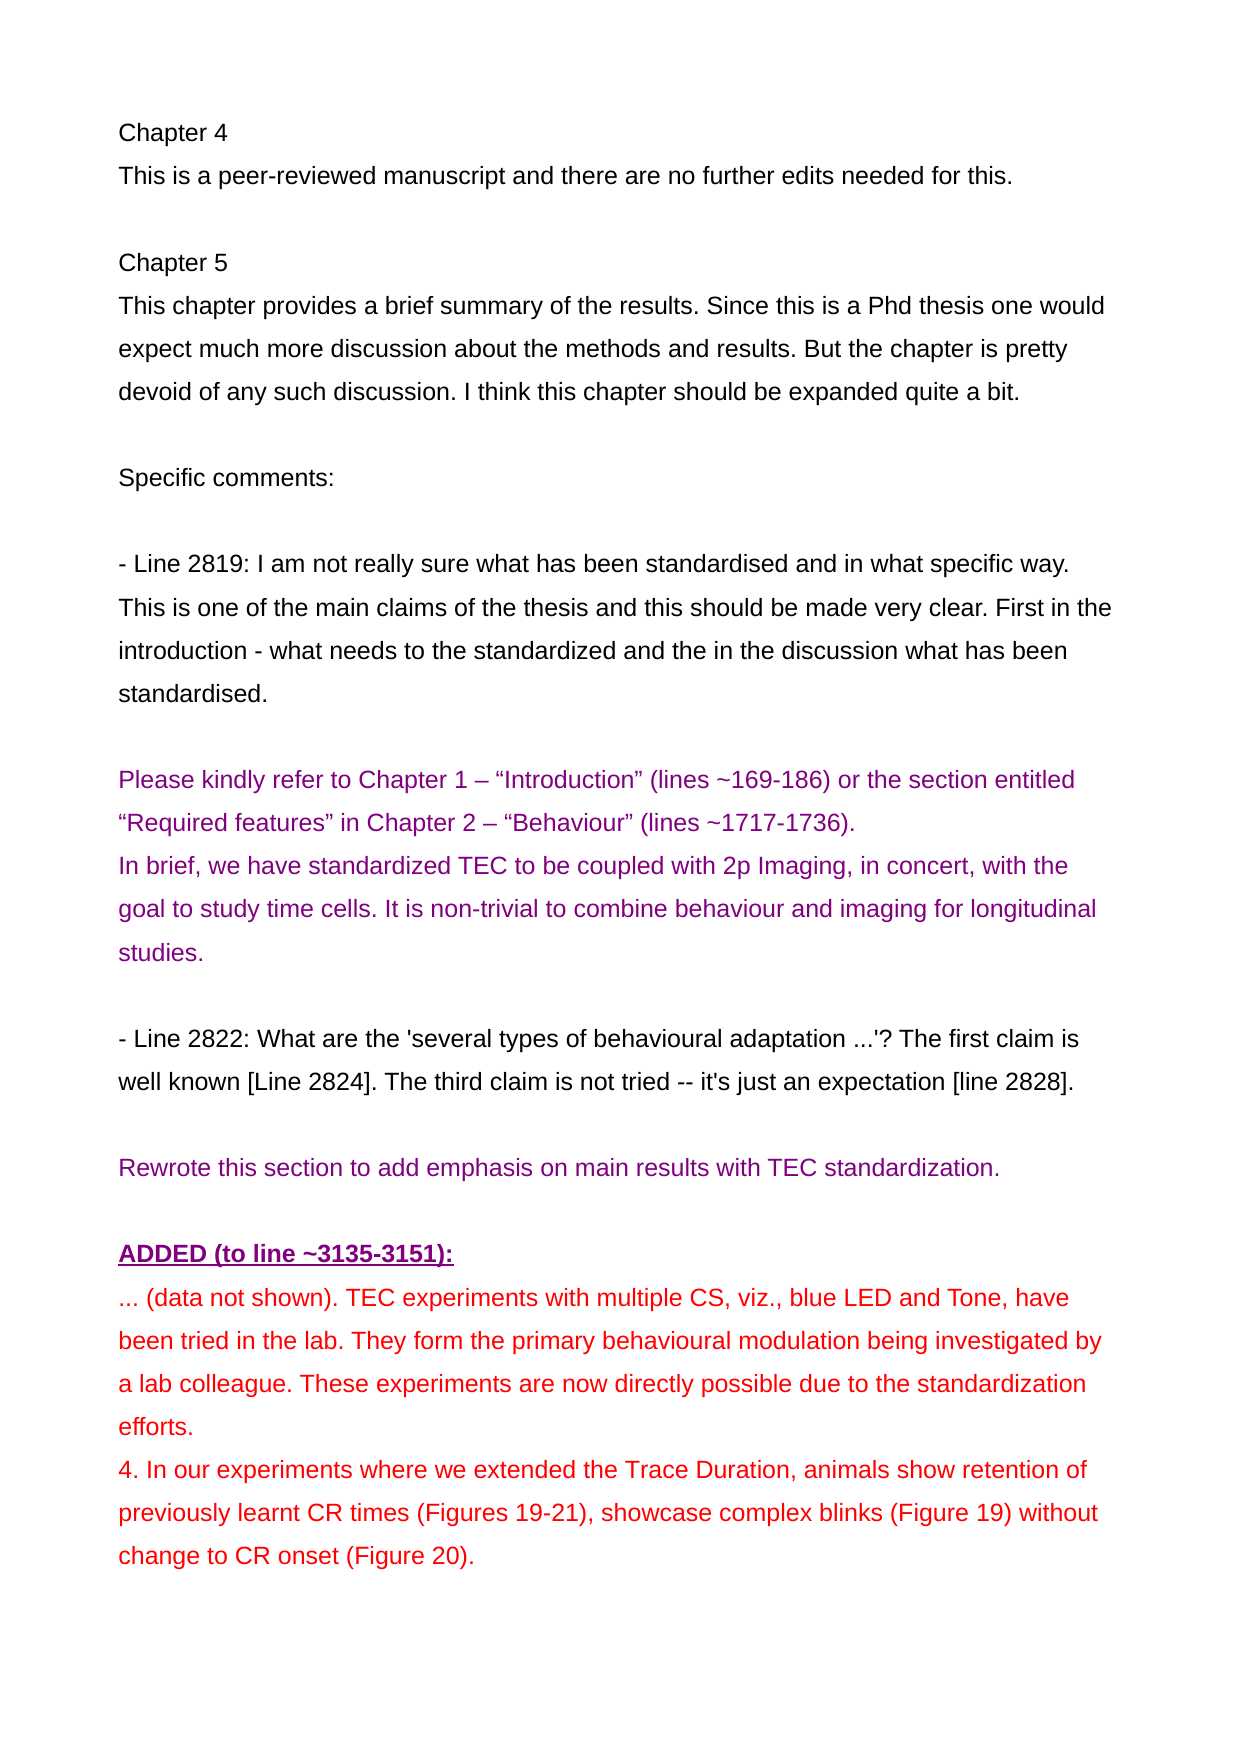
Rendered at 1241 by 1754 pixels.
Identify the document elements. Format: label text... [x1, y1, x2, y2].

text - Line 2822: What are the 'several types of behavioural adaptation ...'? The first claim is well known [Line 2824]. The third claim is not tried -- it's just an expectation [line 2828]. [118, 1024, 1122, 1096]
text This chapter provides a brief summary of the results. Since this is a Phd thesis one would expect much more discussion about the methods and results. But the chapter is pretty devoid of any such discussion. I think this chapter should be expanded quite a bit. [118, 291, 1122, 406]
text 4. In our experiments where we extended the Trace Duration, animals show retention of previously learnt CR times (Figures 19-21), showcase complex blinks (Figure 19) without change to CR onset (Figure 20). [118, 1455, 1122, 1570]
text Please kindly refer to Chapter 1 – “Introduction” (lines ~169-186) or the section entitled “Required features” in Chapter 2 – “Behaviour” (lines ~1717-1736). [118, 765, 1122, 837]
text ... (data not shown). TEC experiments with multiple CS, viz., blue LED and Tone, have been tried in the lab. They form the primary behavioural modulation being investigated by a lab colleague. These experiments are now directly possible due to the standardization efforts. [118, 1282, 1122, 1441]
text Specific comments: [118, 463, 1122, 492]
text - Line 2819: I am not really sure what has been standardised and in what specific way. This is one of the main claims of the thesis and this should be made very clear. First in the introduction - what needs to the standardized and the in the discussion what has been standardised. [118, 549, 1122, 707]
text Chapter 5 [118, 247, 1122, 276]
text In brief, we have standardized TEC to be coupled with 2p Imaging, in concert, with the goal to study time cells. It is non-trivial to combine behaviour and imaging for longitudinal studies. [118, 851, 1122, 966]
text Chapter 4 [118, 118, 1122, 147]
text Rewrote this section to add emphasis on main results with TEC standardization. [118, 1153, 1122, 1182]
text This is a peer-reviewed manuscript and there are no further edits needed for this. [118, 161, 1122, 190]
text ADDED (to line ~3135-3151): [118, 1239, 1122, 1268]
